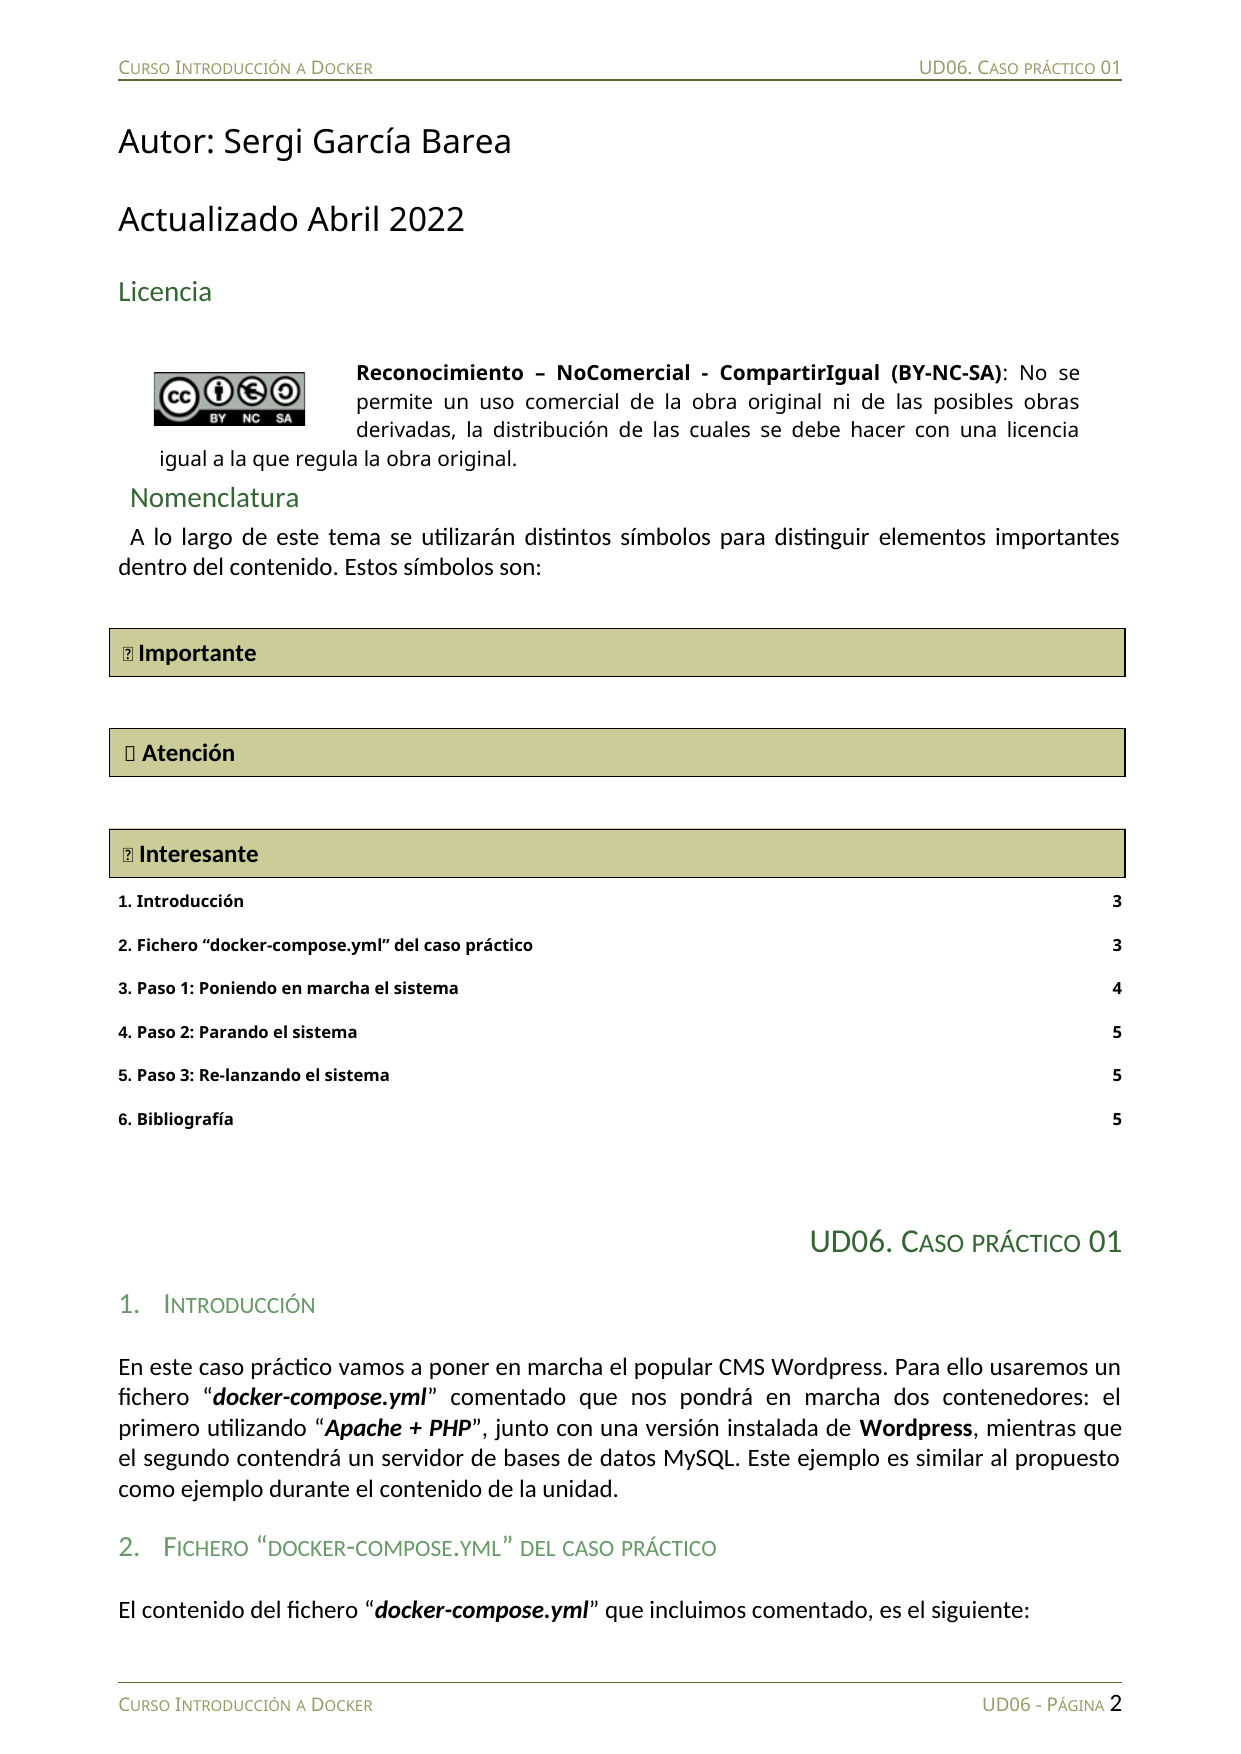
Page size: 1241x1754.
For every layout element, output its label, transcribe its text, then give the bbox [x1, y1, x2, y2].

text 2. Fichero “docker-compose.yml” del caso práctico 3 [118, 933, 1122, 956]
text Nomenclatura [118, 479, 1122, 514]
text 📖 Importante [110, 629, 1124, 676]
text 6. Bibliografía 5 [118, 1107, 1122, 1130]
text El contenido del fichero “docker-compose.yml” que incluimos comentado, es el siguiente: [118, 1594, 1122, 1625]
text UD06. Caso práctico 01 [118, 1220, 1122, 1261]
text 1. Introducción 3 [118, 889, 1122, 912]
text Actualizado Abril 2022 [118, 196, 1122, 241]
text 💬 Interesante [110, 830, 1124, 877]
text 3. Paso 1: Poniendo en marcha el sistema 4 [118, 977, 1122, 999]
text 4. Paso 2: Parando el sistema 5 [118, 1020, 1122, 1043]
text 5. Paso 3: Re-lanzando el sistema 5 [118, 1064, 1122, 1086]
subtitle Introducción [118, 1285, 1122, 1321]
picture [153, 372, 306, 426]
text Reconocimiento – NoComercial - CompartirIgual (BY-NC-SA): No se permite un uso comercial de la obra original ni de las posibles obras derivadas, la distribución de las cuales se debe hacer con una licencia igual a la que regula la obra original. [159, 358, 1080, 472]
subtitle Fichero “docker-compose.yml” del caso práctico [118, 1528, 1122, 1564]
text En este caso práctico vamos a poner en marcha el popular CMS Wordpress. Para ello usaremos un fichero “docker-compose.yml” comentado que nos pondrá en marcha dos contenedores: el primero utilizando “Apache + PHP”, junto con una versión instalada de Wordpress, mientras que el segundo contendrá un servidor de bases de datos MySQL. Este ejemplo es similar al propuesto como ejemplo durante el contenido de la unidad. [118, 1351, 1122, 1504]
text Licencia [118, 273, 1122, 309]
text A lo largo de este tema se utilizarán distintos símbolos para distinguir elementos importantes dentro del contenido. Estos símbolos son: [118, 521, 1122, 582]
text ❕ Atención [110, 729, 1124, 776]
text Autor: Sergi García Barea [118, 118, 1122, 163]
